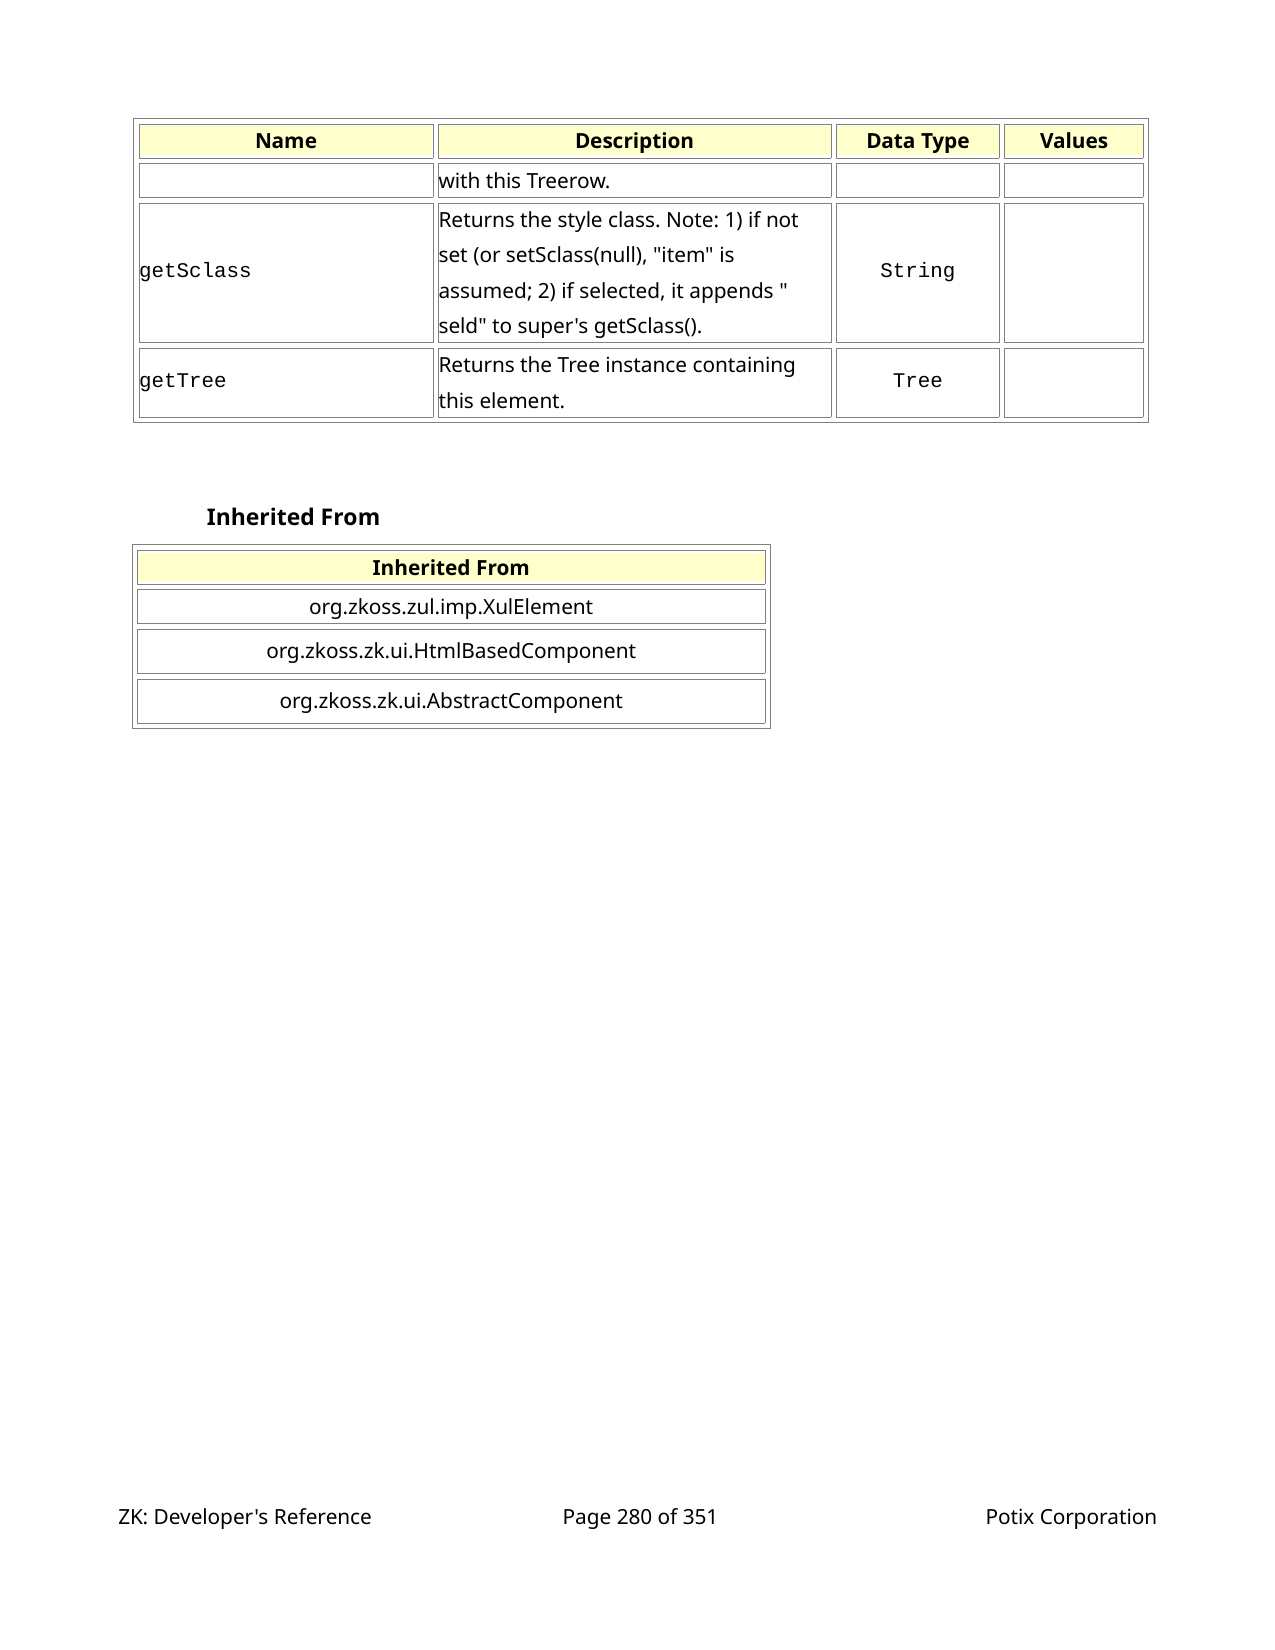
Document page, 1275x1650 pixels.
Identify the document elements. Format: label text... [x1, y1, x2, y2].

table_cell with this Treerow. [435, 158, 833, 197]
table_header Description [435, 119, 833, 158]
table_header Inherited From [134, 545, 768, 584]
table_cell [1005, 164, 1143, 197]
table_header Data Type [834, 119, 1002, 158]
table_cell getTree [136, 342, 435, 417]
table_cell [1005, 204, 1143, 342]
table_cell org.zkoss.zk.ui.AbstractComponent [134, 673, 768, 723]
subtitle Inherited From [207, 501, 1157, 532]
table_cell [1002, 342, 1146, 417]
table_cell String [834, 197, 1002, 342]
table_cell getSclass [136, 197, 435, 342]
table_cell org.zkoss.zk.ui.HtmlBasedComponent [134, 623, 768, 673]
table_cell Returns the style class. Note: 1) if not set (or setSclass(null), "item" is assumed; 2) if selected, it appends " seld" to super's getSclass(). [435, 197, 833, 342]
table_cell Tree [834, 342, 1002, 417]
table_cell Returns the Tree instance containing this element. [435, 342, 833, 417]
table_cell [1002, 197, 1146, 342]
table_cell [834, 158, 1002, 197]
table_cell [136, 158, 435, 197]
table_cell [1002, 158, 1146, 197]
table_header Name [136, 119, 435, 158]
table_cell [1005, 349, 1143, 417]
table_header Values [1002, 119, 1146, 158]
table_cell org.zkoss.zul.imp.XulElement [134, 584, 768, 623]
